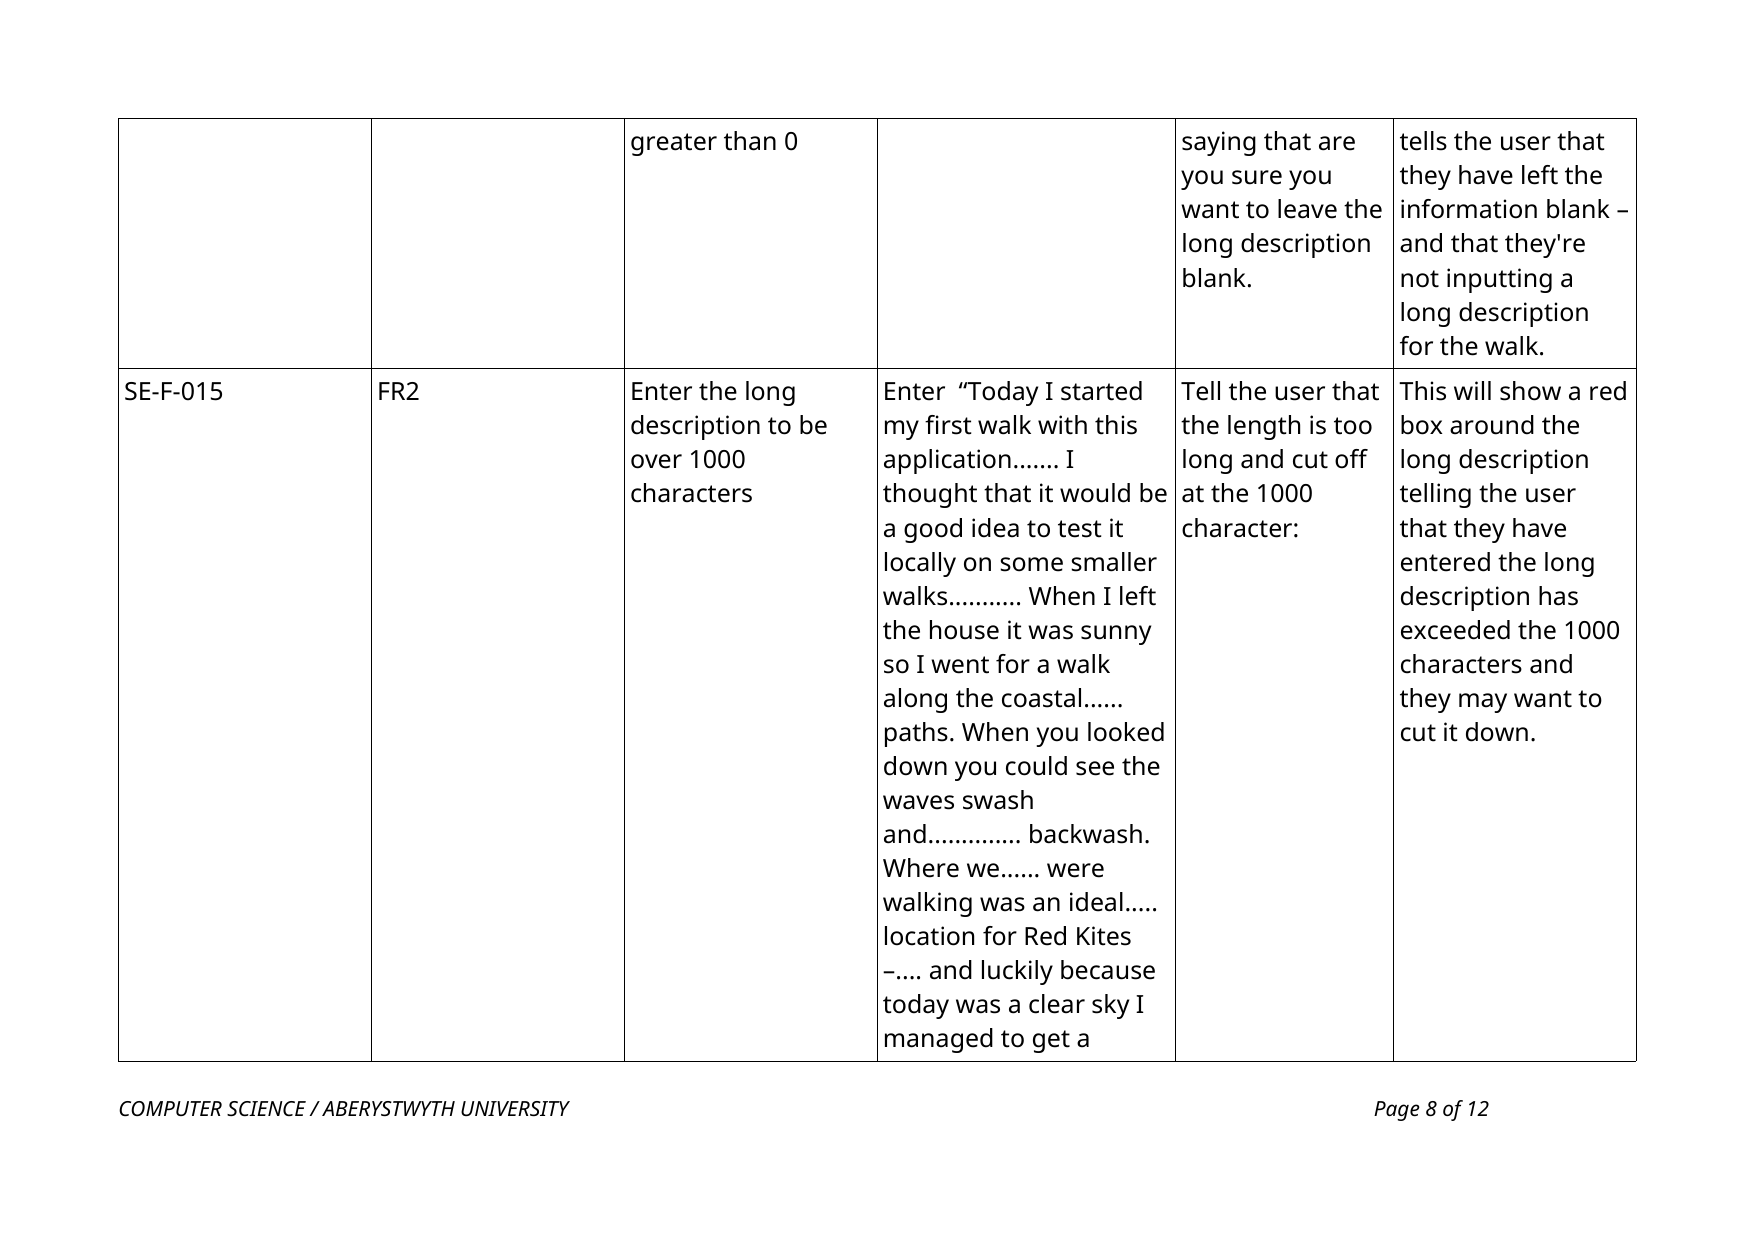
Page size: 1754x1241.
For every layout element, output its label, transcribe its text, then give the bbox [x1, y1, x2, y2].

table_cell [878, 119, 1175, 368]
table_cell saying that are you sure you want to leave the long description blank. [1176, 119, 1393, 368]
table_cell This will show a red box around the long description telling the user that they have entered the long description has exceeded the 1000 characters and they may want to cut it down. [1394, 369, 1636, 1061]
table_cell [119, 119, 371, 368]
table_cell greater than 0 [625, 119, 877, 368]
table_cell Enter “Today I started my first walk with this application....... I thought that it would be a good idea to test it locally on some smaller walks........... When I left the house it was sunny so I went for a walk along the coastal...... paths. When you looked down you could see the waves swash and.............. backwash. Where we...... were walking was an ideal..... location for Red Kites –.... and luckily because today was a clear sky I managed to get a [878, 369, 1175, 1061]
table_cell Tell the user that the length is too long and cut off at the 1000 character: [1176, 369, 1393, 1061]
table_cell tells the user that they have left the information blank – and that they're not inputting a long description for the walk. [1394, 119, 1636, 368]
table_cell SE-F-015 [119, 369, 371, 1061]
table_cell FR2 [372, 369, 624, 1061]
table_cell Enter the long description to be over 1000 characters [625, 369, 877, 1061]
table_cell [372, 119, 624, 368]
